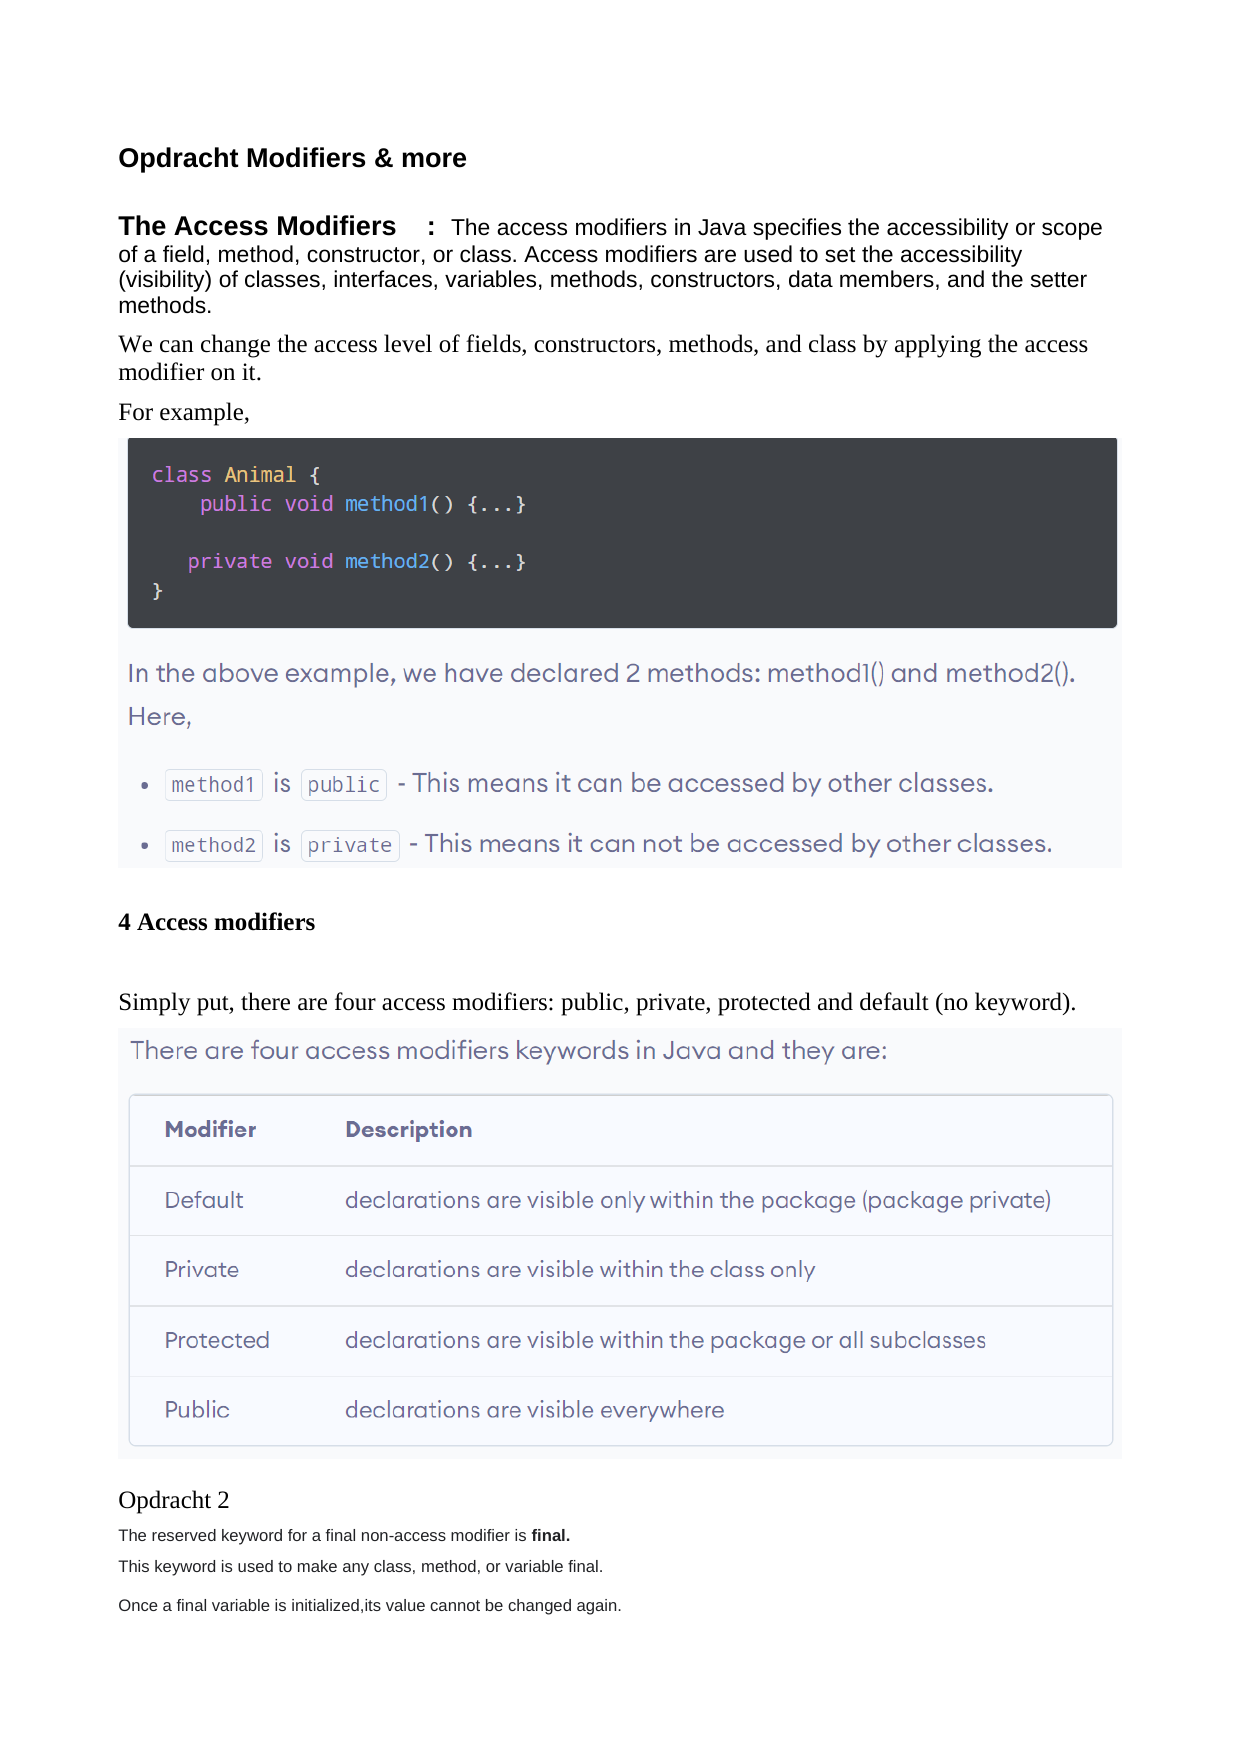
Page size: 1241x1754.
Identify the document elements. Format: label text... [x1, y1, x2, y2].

subtitle Opdracht Modifiers & more [118, 143, 1122, 173]
text The reserved keyword for a final non-access modifier is final. [118, 1526, 1122, 1545]
text For example, [118, 398, 1122, 426]
text Simply put, there are four access modifiers: public, private, protected and default (no keyword). [118, 988, 1122, 1016]
text This keyword is used to make any class, method, or variable final. [118, 1558, 1122, 1576]
text 4 Access modifiers [118, 908, 1122, 936]
subtitle The Access Modifiers : The access modifiers in Java specifies the accessibility or scope of a field, method, constructor, or class. Access modifiers are used to set the accessibility (visibility) of classes, interfaces, variables, methods, constructors, data members, and the setter methods. [118, 211, 1122, 318]
text We can change the access level of fields, constructors, methods, and class by applying the access modifier on it. [118, 331, 1122, 386]
picture [118, 438, 1122, 868]
picture [118, 1028, 1122, 1459]
text Once a final variable is initialized,its value cannot be changed again. [118, 1589, 1122, 1616]
text Opdracht 2 [118, 1459, 1122, 1514]
